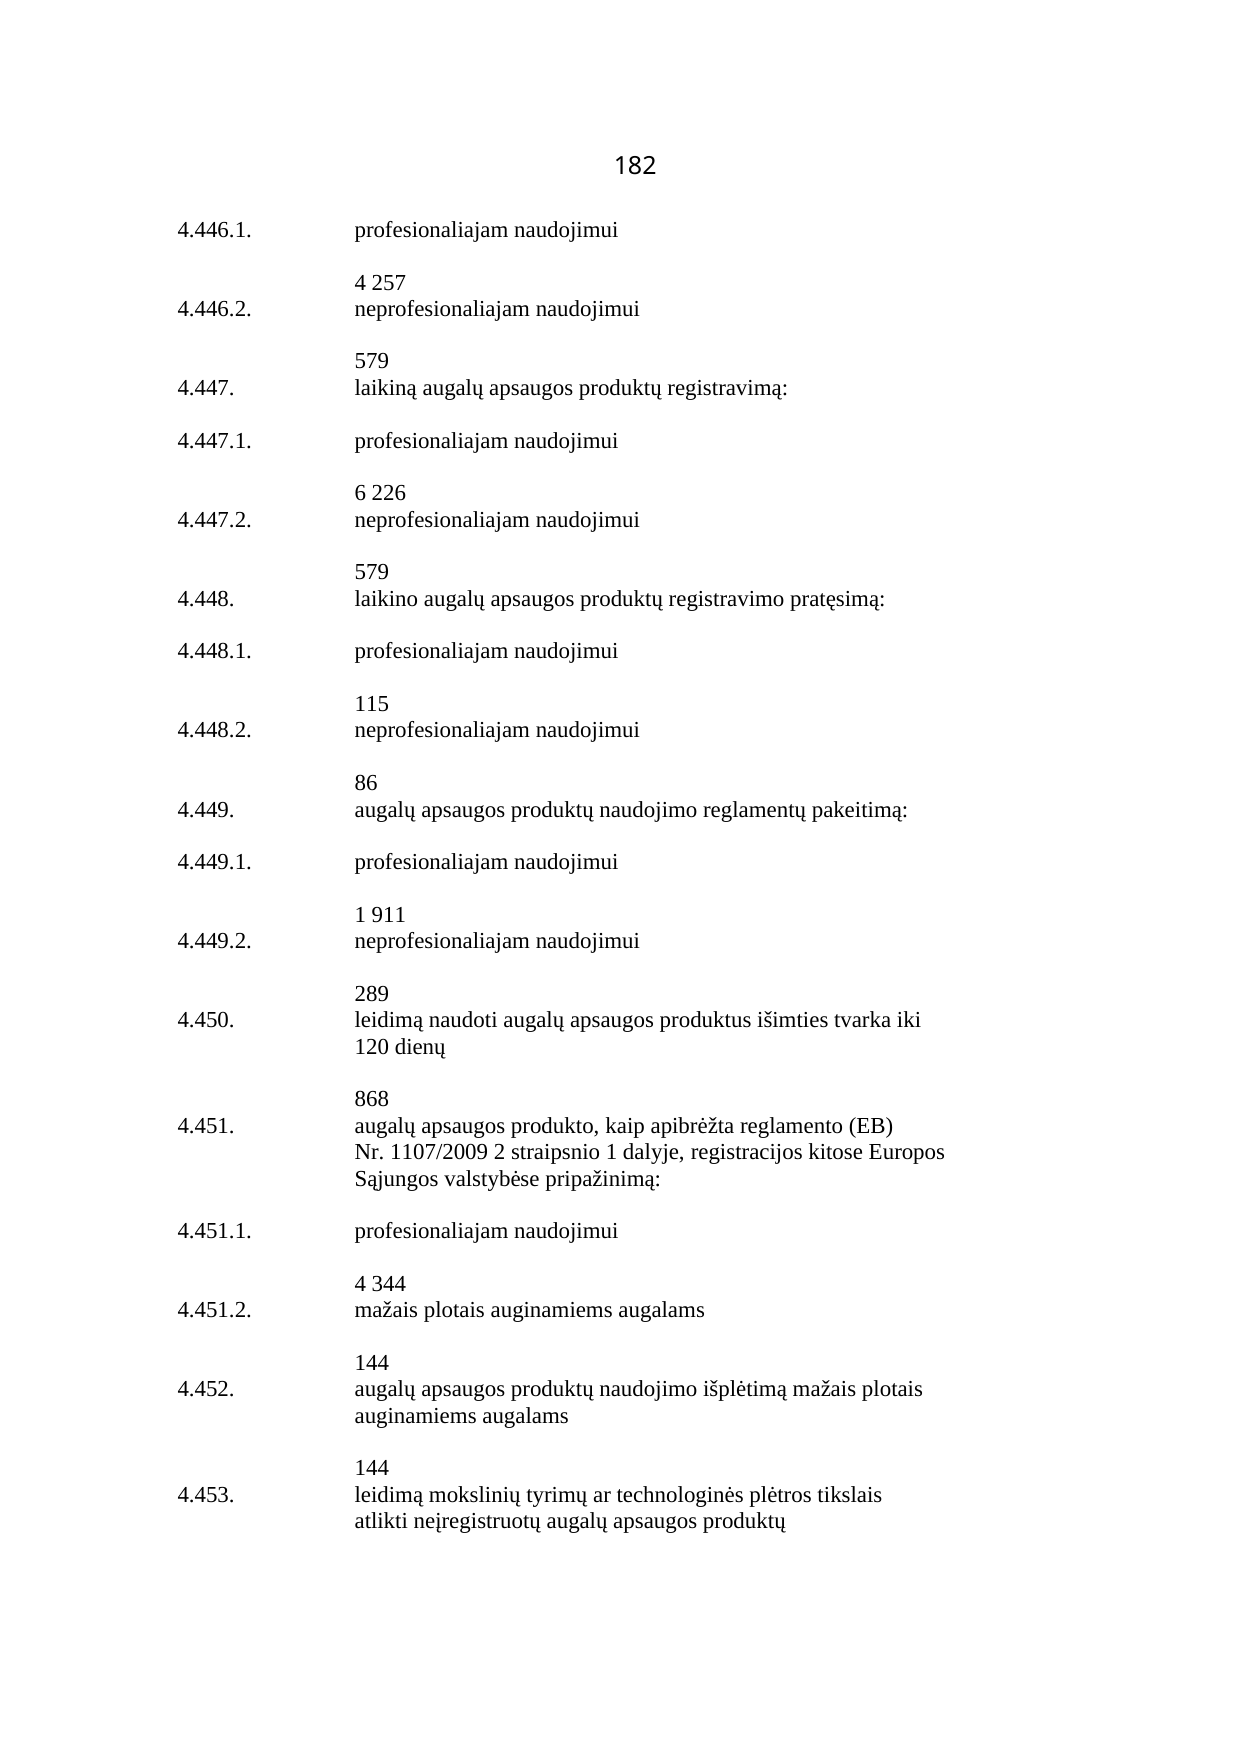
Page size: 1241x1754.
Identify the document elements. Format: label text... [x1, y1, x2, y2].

text 120 dienų 868 [354, 1033, 945, 1112]
text Sąjungos valstybėse pripažinimą: [354, 1164, 945, 1217]
text atlikti neįregistruotų augalų apsaugos produktų [354, 1507, 945, 1533]
text auginamiems augalams 144 [354, 1402, 945, 1481]
text 4.449. augalų apsaugos produktų naudojimo reglamentų pakeitimą: [177, 796, 945, 848]
text 4.453. leidimą mokslinių tyrimų ar technologinės plėtros tikslais [177, 1481, 945, 1507]
text 4.451.1. profesionaliajam naudojimui 4 344 [177, 1217, 945, 1296]
text 4.449.2. neprofesionaliajam naudojimui 289 [177, 927, 945, 1006]
text 4.452. augalų apsaugos produktų naudojimo išplėtimą mažais plotais [177, 1375, 945, 1402]
text 4.450. leidimą naudoti augalų apsaugos produktus išimties tvarka iki [177, 1006, 945, 1033]
text Nr. 1107/2009 2 straipsnio 1 dalyje, registracijos kitose Europos [354, 1138, 945, 1164]
text 4.447.2. neprofesionaliajam naudojimui 579 [177, 506, 945, 585]
text 4.448.2. neprofesionaliajam naudojimui 86 [177, 717, 945, 796]
text 4.447.1. profesionaliajam naudojimui 6 226 [177, 427, 945, 506]
text 4.447. laikiną augalų apsaugos produktų registravimą: [177, 374, 945, 427]
text 4.448. laikino augalų apsaugos produktų registravimo pratęsimą: [177, 585, 945, 637]
text 4.446.2. neprofesionaliajam naudojimui 579 [177, 295, 945, 374]
text 4.451. augalų apsaugos produkto, kaip apibrėžta reglamento (EB) [177, 1112, 945, 1138]
text 4.446.1. profesionaliajam naudojimui 4 257 [177, 216, 945, 295]
text 4.451.2. mažais plotais auginamiems augalams 144 [177, 1296, 945, 1375]
text 4.449.1. profesionaliajam naudojimui 1 911 [177, 848, 945, 927]
text 4.448.1. profesionaliajam naudojimui 115 [177, 637, 945, 717]
